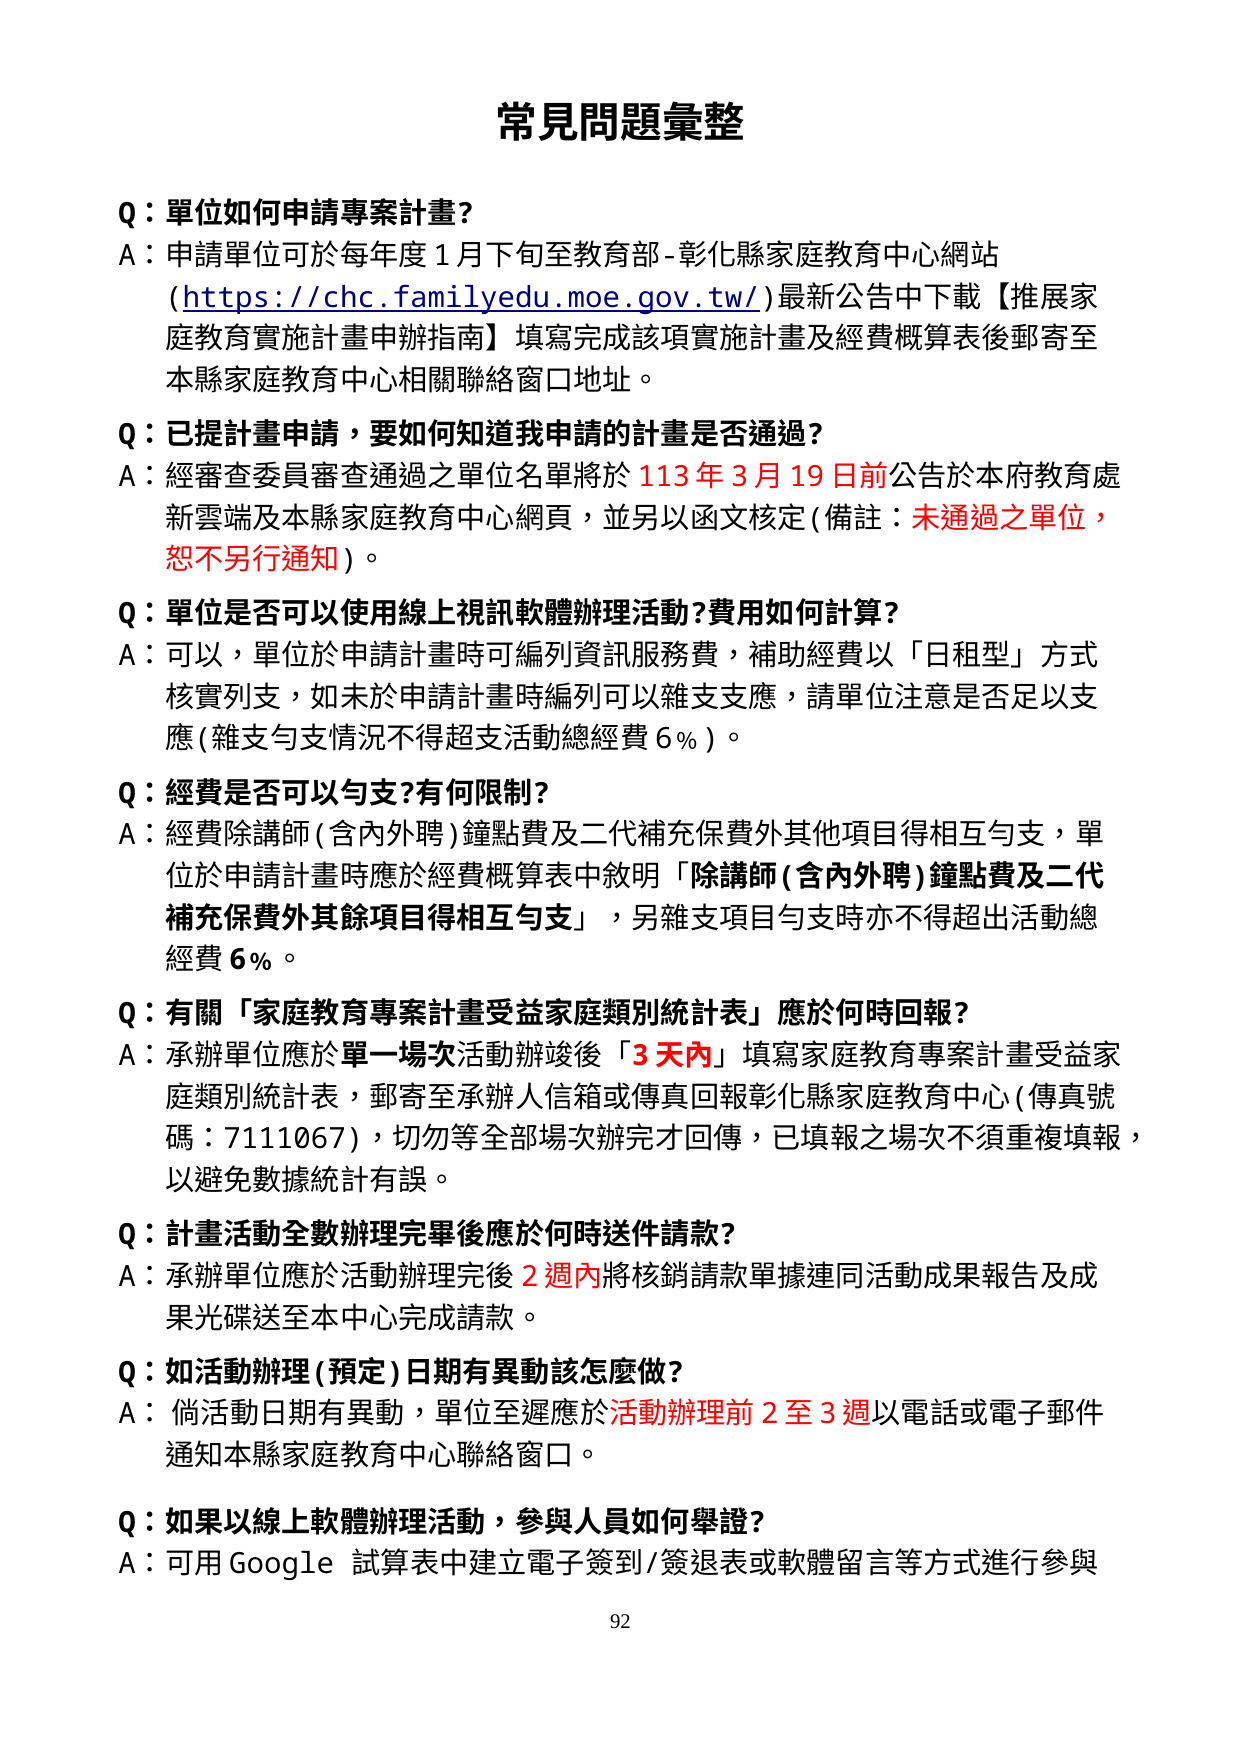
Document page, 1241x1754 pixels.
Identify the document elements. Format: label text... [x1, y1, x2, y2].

text A：承辦單位應於單一場次活動辦竣後「3天內」填寫家庭教育專案計畫受益家庭類別統計表，郵寄至承辦人信箱或傳真回報彰化縣家庭教育中心(傳真號碼：7111067)，切勿等全部場次辦完才回傳，已填報之場次不須重複填報，以避免數據統計有誤。 [118, 1032, 1122, 1199]
text Q：計畫活動全數辦理完畢後應於何時送件請款? [118, 1211, 1122, 1253]
text A： 倘活動日期有異動，單位至遲應於活動辦理前2至3週以電話或電子郵件通知本縣家庭教育中心聯絡窗口。 [118, 1391, 1122, 1474]
text A：可以，單位於申請計畫時可編列資訊服務費，補助經費以「日租型」方式核實列支，如未於申請計畫時編列可以雜支支應，請單位注意是否足以支應(雜支勻支情況不得超支活動總經費6﹪)。 [118, 632, 1122, 757]
text Q：單位如何申請專案計畫? [118, 191, 1122, 232]
text Q：單位是否可以使用線上視訊軟體辦理活動?費用如何計算? [118, 591, 1122, 632]
text A：可用Google 試算表中建立電子簽到/簽退表或軟體留言等方式進行參與 [118, 1541, 1122, 1582]
text Q：已提計畫申請，要如何知道我申請的計畫是否通過? [118, 411, 1122, 453]
text A：申請單位可於每年度1月下旬至教育部-彰化縣家庭教育中心網站(https://chc.familyedu.moe.gov.tw/)最新公告中下載【推展家庭教育實施計畫申辦指南】填寫完成該項實施計畫及經費概算表後郵寄至本縣家庭教育中心相關聯絡窗口地址。 [118, 232, 1122, 399]
text Q：有關「家庭教育專案計畫受益家庭類別統計表」應於何時回報? [118, 991, 1122, 1032]
text A：經費除講師(含內外聘)鐘點費及二代補充保費外其他項目得相互勻支，單位於申請計畫時應於經費概算表中敘明「除講師(含內外聘)鐘點費及二代補充保費外其餘項目得相互勻支」，另雜支項目勻支時亦不得超出活動總經費6﹪。 [118, 811, 1122, 978]
text 常見問題彙整 [118, 89, 1122, 149]
text A：經審查委員審查通過之單位名單將於113年3月19日前公告於本府教育處新雲端及本縣家庭教育中心網頁，並另以函文核定(備註：未通過之單位，恕不另行通知)。 [118, 453, 1122, 578]
text A：承辦單位應於活動辦理完後2週內將核銷請款單據連同活動成果報告及成果光碟送至本中心完成請款。 [118, 1253, 1122, 1336]
text Q：如活動辦理(預定)日期有異動該怎麼做? [118, 1349, 1122, 1391]
text Q：經費是否可以勻支?有何限制? [118, 770, 1122, 811]
text Q：如果以線上軟體辦理活動，參與人員如何舉證? [118, 1499, 1122, 1541]
